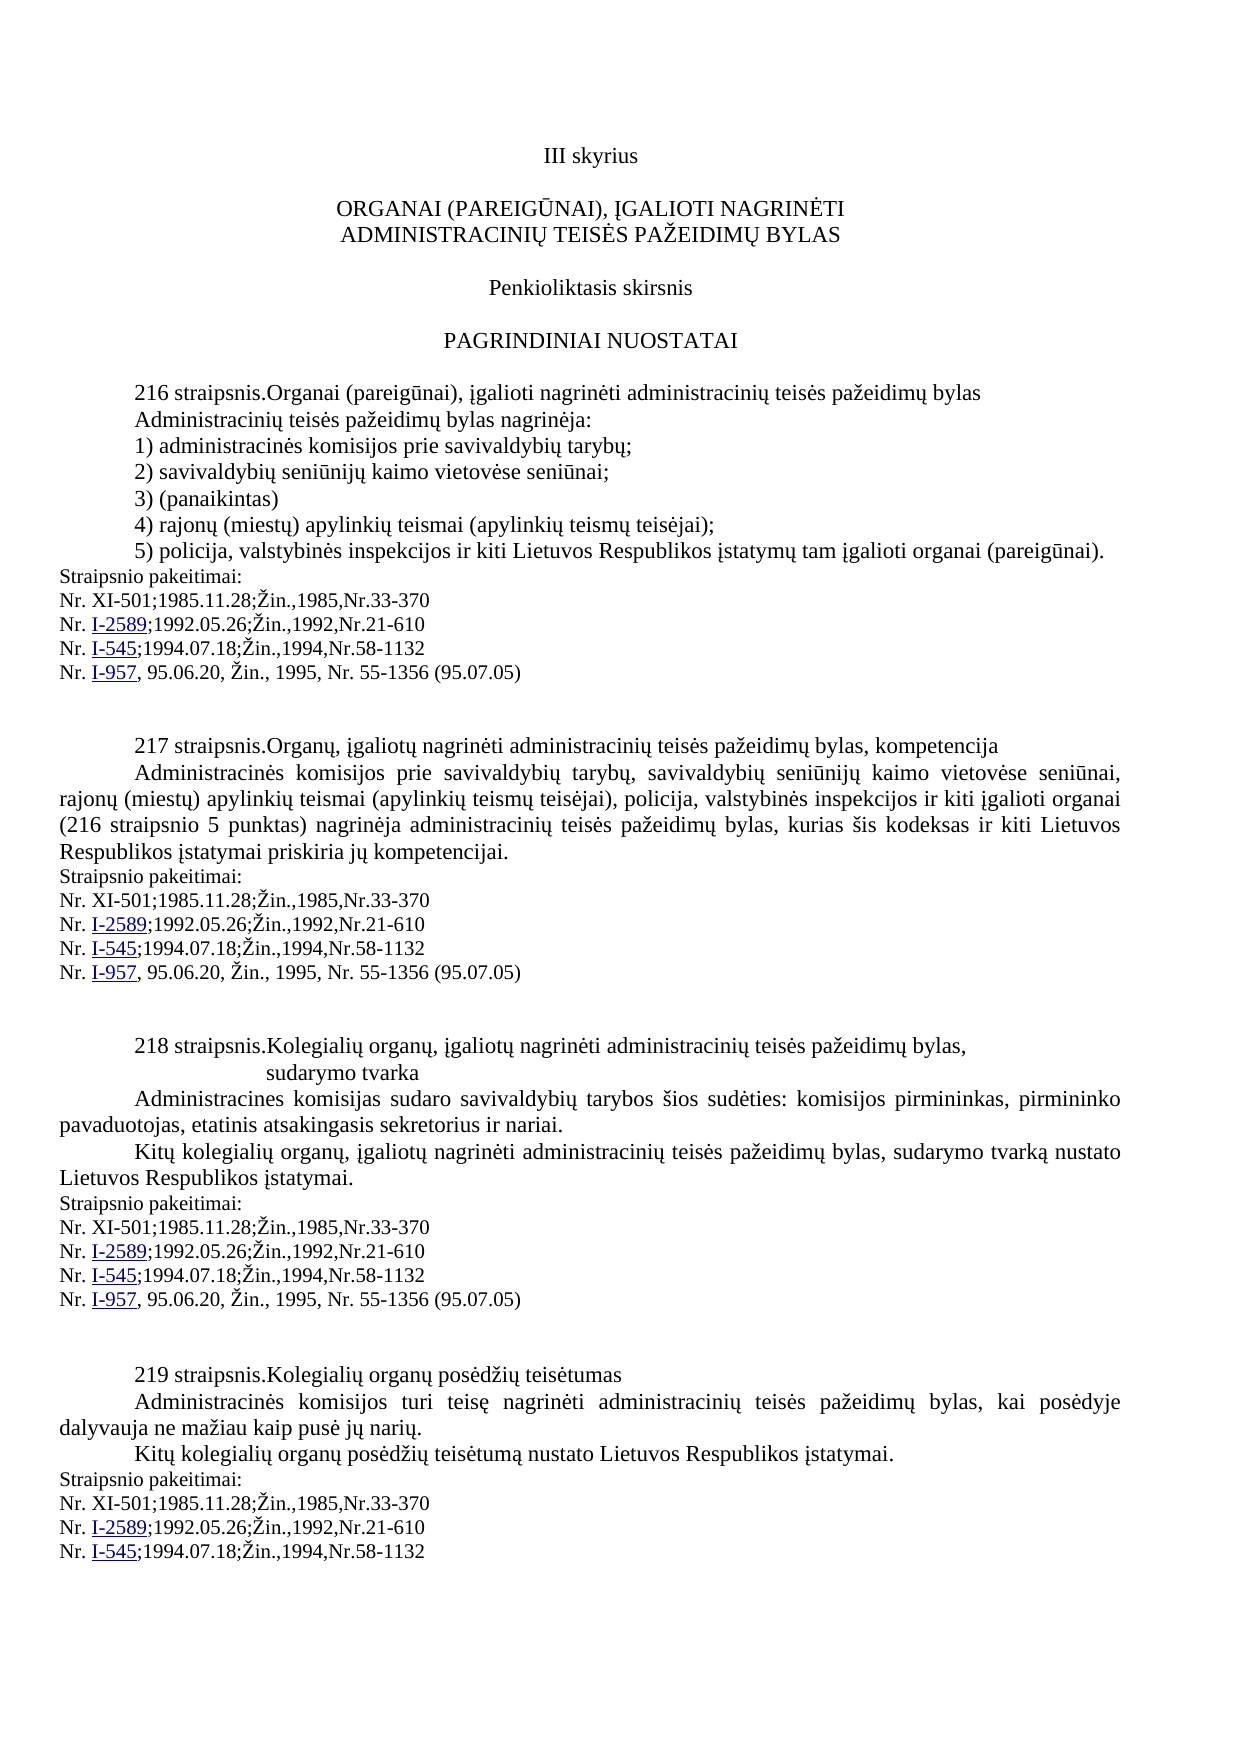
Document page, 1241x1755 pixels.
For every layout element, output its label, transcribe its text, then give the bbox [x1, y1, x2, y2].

text Administracinių teisės pažeidimų bylas nagrinėja: [59, 406, 1122, 432]
text III skyrius [59, 142, 1122, 168]
text 2) savivaldybių seniūnijų kaimo vietovėse seniūnai; [59, 458, 1122, 485]
text ADMINISTRACINIŲ TEISĖS PAŽEIDIMŲ BYLAS [59, 221, 1122, 248]
text Nr. I-545;1994.07.18;Žin.,1994,Nr.58-1132 [59, 1263, 1122, 1287]
text Nr. I-2589;1992.05.26;Žin.,1992,Nr.21-610 [59, 912, 1122, 936]
text Nr. I-2589;1992.05.26;Žin.,1992,Nr.21-610 [59, 612, 1122, 636]
text Nr. I-545;1994.07.18;Žin.,1994,Nr.58-1132 [59, 936, 1122, 960]
text Kitų kolegialių organų posėdžių teisėtumą nustato Lietuvos Respublikos įstatymai. [59, 1440, 1122, 1467]
text 3) (panaikintas) [59, 485, 1122, 511]
text Nr. I-545;1994.07.18;Žin.,1994,Nr.58-1132 [59, 1539, 1122, 1563]
text Kitų kolegialių organų, įgaliotų nagrinėti administracinių teisės pažeidimų bylas, sudarymo tvarką nustato Lietuvos Respublikos įstatymai. [59, 1138, 1122, 1191]
text Administracinės komisijos prie savivaldybių tarybų, savivaldybių seniūnijų kaimo vietovėse seniūnai, rajonų (miestų) apylinkių teismai (apylinkių teismų teisėjai), policija, valstybinės inspekcijos ir kiti įgalioti organai (216 straipsnio 5 punktas) nagrinėja administracinių teisės pažeidimų bylas, kurias šis kodeksas ir kiti Lietuvos Respublikos įstatymai priskiria jų kompetencijai. [59, 759, 1122, 864]
text Penkioliktasis skirsnis [59, 274, 1122, 300]
text 4) rajonų (miestų) apylinkių teismai (apylinkių teismų teisėjai); [59, 511, 1122, 537]
text 216 straipsnis.Organai (pareigūnai), įgalioti nagrinėti administracinių teisės pažeidimų bylas [59, 379, 1122, 406]
text Nr. XI-501;1985.11.28;Žin.,1985,Nr.33-370 [59, 1491, 1122, 1515]
text Nr. I-957, 95.06.20, Žin., 1995, Nr. 55-1356 (95.07.05) [59, 1287, 1122, 1311]
text 5) policija, valstybinės inspekcijos ir kiti Lietuvos Respublikos įstatymų tam įgalioti organai (pareigūnai). [59, 537, 1122, 564]
text 1) administracinės komisijos prie savivaldybių tarybų; [59, 432, 1122, 458]
text Straipsnio pakeitimai: [59, 864, 1122, 888]
text 218 straipsnis.Kolegialių organų, įgaliotų nagrinėti administracinių teisės pažeidimų bylas, [59, 1032, 1122, 1059]
text Nr. I-957, 95.06.20, Žin., 1995, Nr. 55-1356 (95.07.05) [59, 960, 1122, 984]
text 219 straipsnis.Kolegialių organų posėdžių teisėtumas [59, 1361, 1122, 1388]
text PAGRINDINIAI NUOSTATAI [59, 327, 1122, 353]
text ORGANAI (PAREIGŪNAI), ĮGALIOTI NAGRINĖTI [59, 195, 1122, 221]
text Administracinės komisijos turi teisę nagrinėti administracinių teisės pažeidimų bylas, kai posėdyje dalyvauja ne mažiau kaip pusė jų narių. [59, 1388, 1122, 1440]
text Nr. I-2589;1992.05.26;Žin.,1992,Nr.21-610 [59, 1515, 1122, 1539]
text Nr. XI-501;1985.11.28;Žin.,1985,Nr.33-370 [59, 1215, 1122, 1239]
text Straipsnio pakeitimai: [59, 1191, 1122, 1215]
text Nr. XI-501;1985.11.28;Žin.,1985,Nr.33-370 [59, 888, 1122, 912]
text 217 straipsnis.Organų, įgaliotų nagrinėti administracinių teisės pažeidimų bylas, kompetencija [59, 732, 1122, 759]
text Administracines komisijas sudaro savivaldybių tarybos šios sudėties: komisijos pirmininkas, pirmininko pavaduotojas, etatinis atsakingasis sekretorius ir nariai. [59, 1085, 1122, 1138]
text Nr. I-545;1994.07.18;Žin.,1994,Nr.58-1132 [59, 636, 1122, 660]
text Nr. I-2589;1992.05.26;Žin.,1992,Nr.21-610 [59, 1239, 1122, 1263]
text Straipsnio pakeitimai: [59, 564, 1122, 588]
text Nr. XI-501;1985.11.28;Žin.,1985,Nr.33-370 [59, 588, 1122, 612]
text Straipsnio pakeitimai: [59, 1467, 1122, 1491]
text Nr. I-957, 95.06.20, Žin., 1995, Nr. 55-1356 (95.07.05) [59, 660, 1122, 684]
text sudarymo tvarka [59, 1059, 1122, 1085]
